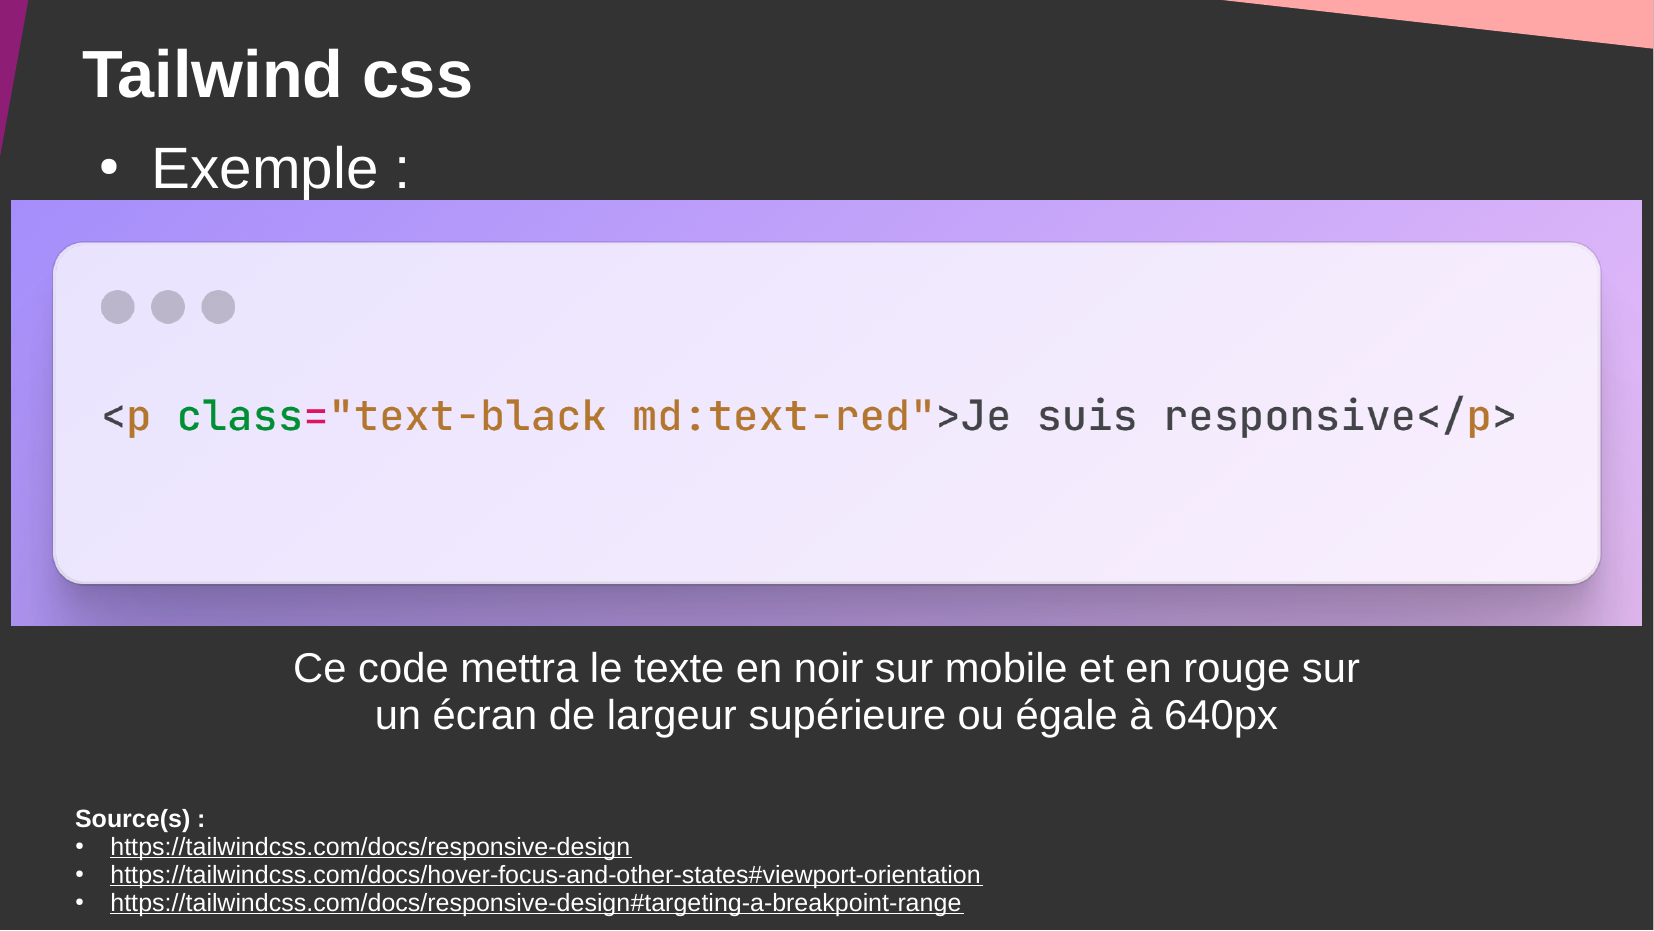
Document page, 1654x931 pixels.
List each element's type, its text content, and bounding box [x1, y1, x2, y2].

list Exemple : [80, 135, 1605, 200]
text_box Ce code mettra le texte en noir sur mobile et en rouge sur un écran de largeur supérieure ou égale à 640px [253, 637, 1400, 746]
text_box [1222, 0, 1654, 49]
title Tailwind css [82, 37, 1571, 122]
text_box Source(s) : https://tailwindcss.com/docs/responsive-design https://tailwindcss.com/docs/hover-focus-and-other-states#viewport-orientation https://tailwindcss.com/docs/responsive-design#targeting-a-breakpoint-range [60, 797, 1546, 925]
text_box [0, 0, 29, 157]
picture [11, 200, 1642, 626]
